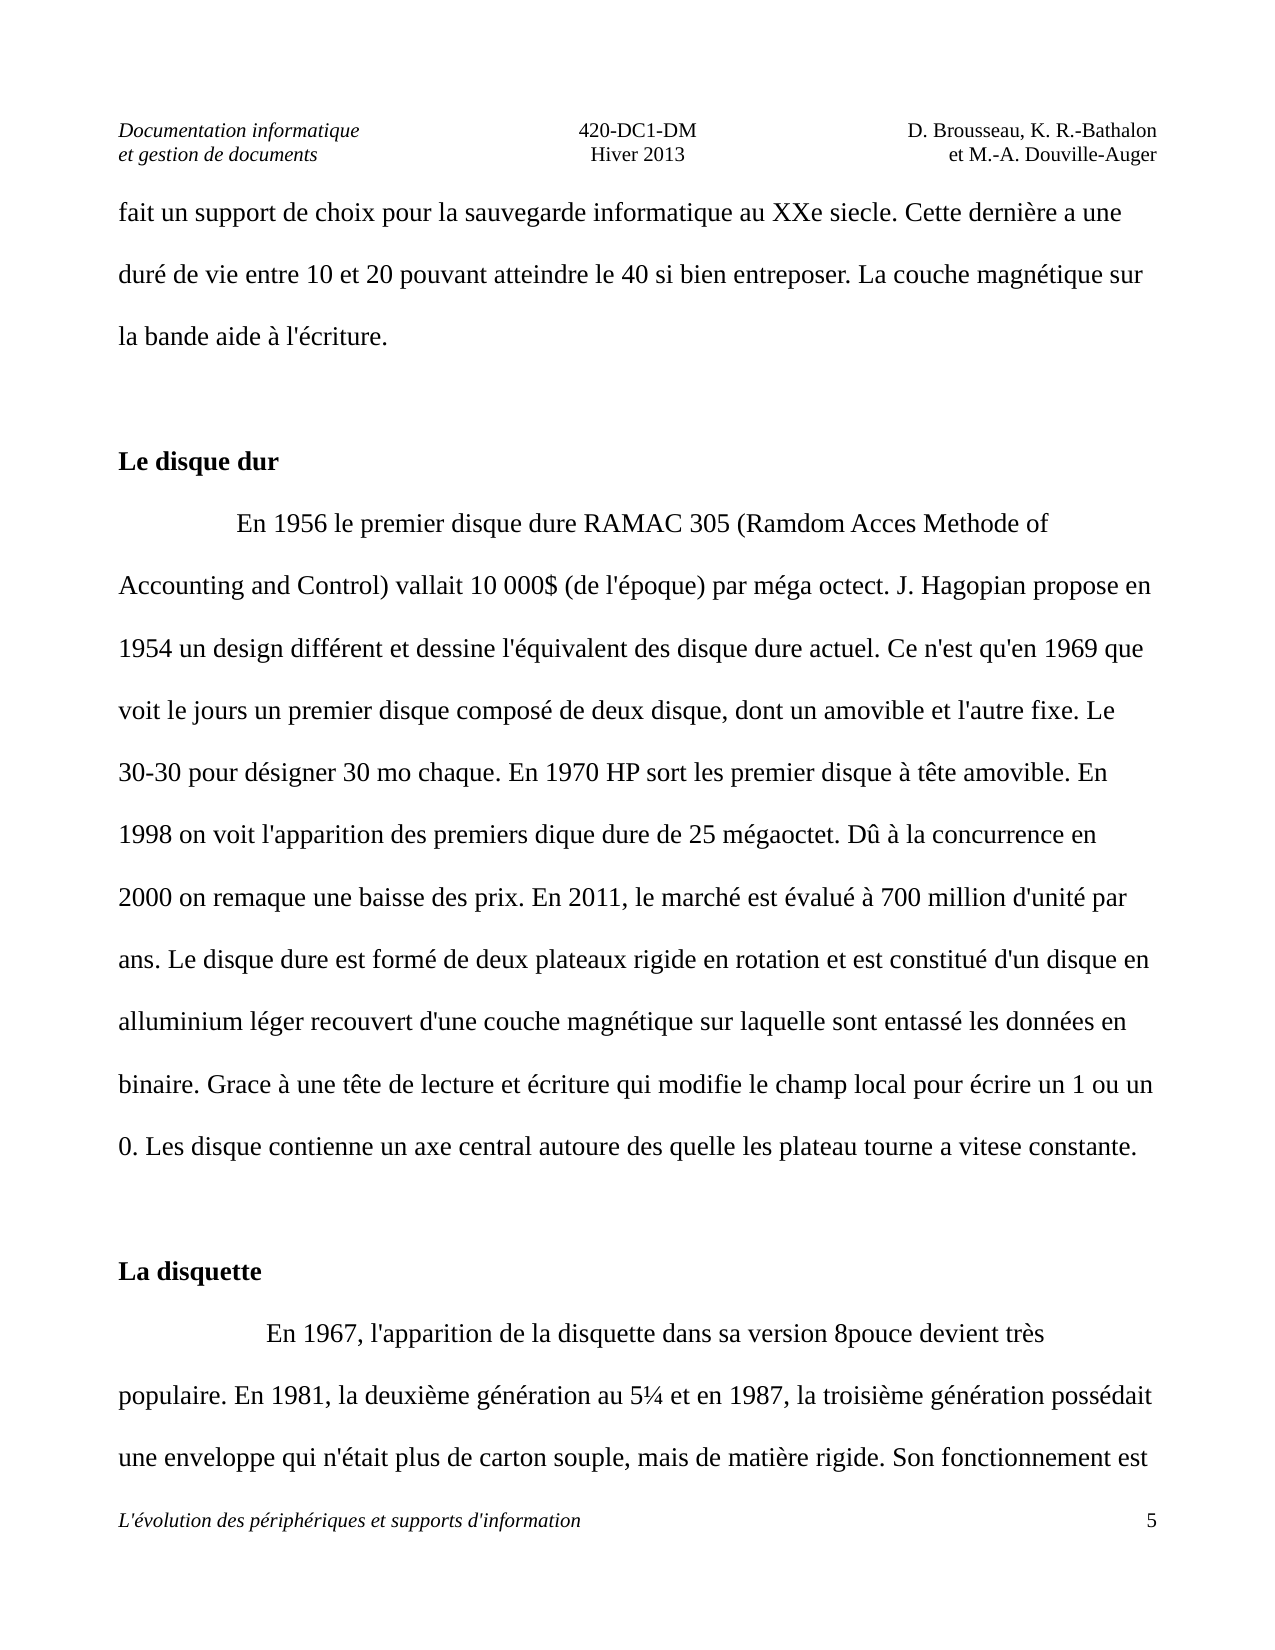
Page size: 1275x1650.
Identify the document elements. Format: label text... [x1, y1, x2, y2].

text En 1956 le premier disque dure RAMAC 305 (Ramdom Acces Methode of Accounting and Control) vallait 10 000$ (de l'époque) par méga octect. J. Hagopian propose en 1954 un design différent et dessine l'équivalent des disque dure actuel. Ce n'est qu'en 1969 que voit le jours un premier disque composé de deux disque, dont un amovible et l'autre fixe. Le 30-30 pour désigner 30 mo chaque. En 1970 HP sort les premier disque à tête amovible. En 1998 on voit l'apparition des premiers dique dure de 25 mégaoctet. Dû à la concurrence en 2000 on remaque une baisse des prix. En 2011, le marché est évalué à 700 million d'unité par ans. Le disque dure est formé de deux plateaux rigide en rotation et est constitué d'un disque en alluminium léger recouvert d'une couche magnétique sur laquelle sont entassé les données en binaire. Grace à une tête de lecture et écriture qui modifie le champ local pour écrire un 1 ou un 0. Les disque contienne un axe central autoure des quelle les plateau tourne a vitese constante. [118, 507, 1157, 1161]
text En 1967, l'apparition de la disquette dans sa version 8pouce devient très populaire. En 1981, la deuxième génération au 5¼ et en 1987, la troisième génération possédait une enveloppe qui n'était plus de carton souple, mais de matière rigide. Son fonctionnement est [118, 1317, 1157, 1473]
text La disquette [118, 1255, 1157, 1286]
text Le disque dur [118, 445, 1157, 476]
text fait un support de choix pour la sauvegarde informatique au XXe siecle. Cette dernière a une duré de vie entre 10 et 20 pouvant atteindre le 40 si bien entreposer. La couche magnétique sur la bande aide à l'écriture. [118, 196, 1157, 351]
